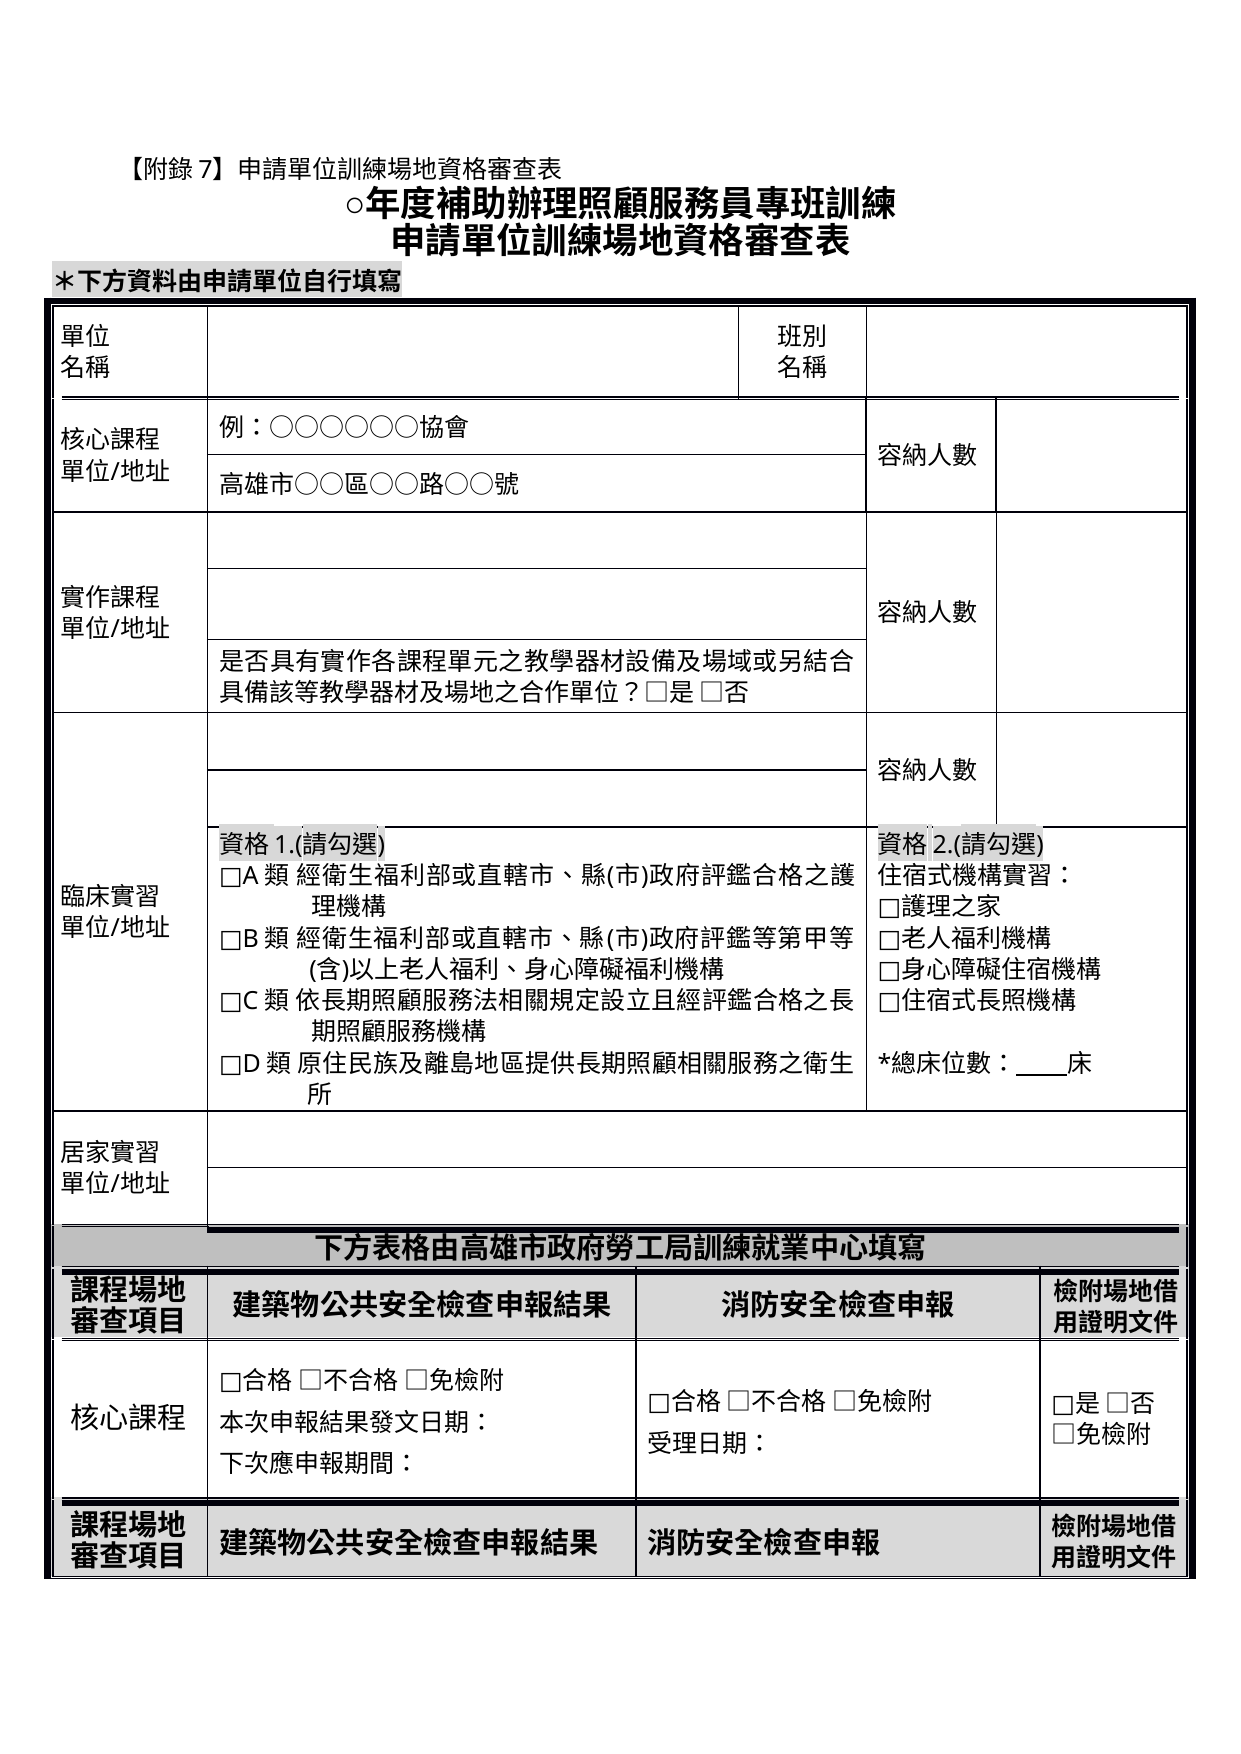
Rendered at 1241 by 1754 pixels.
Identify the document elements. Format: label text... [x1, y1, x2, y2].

table_cell 資格1.(請勾選) □A類 經衛生福利部或直轄市、縣(市)政府評鑑合格之護理機構 □B類 經衛生福利部或直轄市、縣(市)政府評鑑等第甲等(含)以上老人福利、身心障礙福利機構 □C類 依長期照顧服務法相關規定設立且經評鑑合格之長期照顧服務機構 □D類 原住民族及離島地區提供長期照顧相關服務之衛生所 [208, 828, 866, 1109]
table_cell 檢附場地借用證明文件 [1041, 1266, 1189, 1337]
table_cell 建築物公共安全檢查申報結果 [208, 1275, 635, 1337]
table_header [867, 307, 1186, 396]
table_cell [208, 569, 866, 639]
table_cell 居家實習 單位/地址 [54, 1112, 207, 1224]
table_cell [208, 1168, 1186, 1224]
table_cell □是 □否 □免檢附 [1041, 1338, 1187, 1497]
table_header 班別 名稱 [739, 307, 866, 396]
list ○年度補助辦理照顧服務員專班訓練 [118, 186, 1122, 224]
table_cell 容納人數 [867, 513, 996, 712]
table_cell 是否具有實作各課程單元之教學器材設備及場域或另結合具備該等教學器材及場地之合作單位？□是 □否 [208, 640, 866, 712]
table_cell 資格2.(請勾選) 住宿式機構實習： □護理之家 □老人福利機構 □身心障礙住宿機構 □住宿式長照機構 *總床位數： 床 [867, 828, 1186, 1109]
table_cell 容納人數 [867, 400, 995, 511]
table_cell 實作課程 單位/地址 [54, 513, 207, 712]
table_cell [997, 513, 1186, 712]
table_cell [997, 713, 1186, 826]
table_cell 消防安全檢查申報 [637, 1506, 1039, 1576]
table_cell 臨床實習 單位/地址 [54, 713, 207, 1109]
table_cell 容納人數 [867, 713, 996, 826]
table_cell 例：○○○○○○協會 [208, 400, 865, 454]
table_cell [208, 713, 866, 769]
table_cell □合格 □不合格 □免檢附 受理日期： [637, 1341, 1039, 1497]
table_cell 高雄市○○區○○路○○號 [208, 455, 865, 511]
table_cell 建築物公共安全檢查申報結果 [208, 1506, 635, 1576]
table_header 單位 名稱 [54, 307, 207, 396]
table_cell 消防安全檢查申報 [637, 1275, 1039, 1337]
table_cell 檢附場地借用證明文件 [1041, 1497, 1189, 1576]
table_cell [997, 396, 1187, 511]
table_cell 下方表格由高雄市政府勞工局訓練就業中心填寫 [54, 1224, 1189, 1266]
list 申請單位訓練場地資格審查表 [118, 224, 1122, 261]
subtitle 【附錄7】申請單位訓練場地資格審查表 [118, 150, 1122, 186]
table_cell 核心課程 [54, 1338, 207, 1497]
table_cell [208, 1112, 1186, 1167]
table_cell [208, 513, 866, 568]
table_cell [208, 771, 866, 826]
table_cell 課程場地審查項目 [51, 1266, 207, 1337]
table_cell 課程場地審查項目 [51, 1497, 207, 1576]
table_cell □合格 □不合格 □免檢附 本次申報結果發文日期： 下次應申報期間： [208, 1341, 635, 1497]
table_cell 核心課程 單位/地址 [54, 396, 207, 511]
list ＊下方資料由申請單位自行填寫 [52, 261, 1122, 297]
table_header [208, 307, 738, 396]
